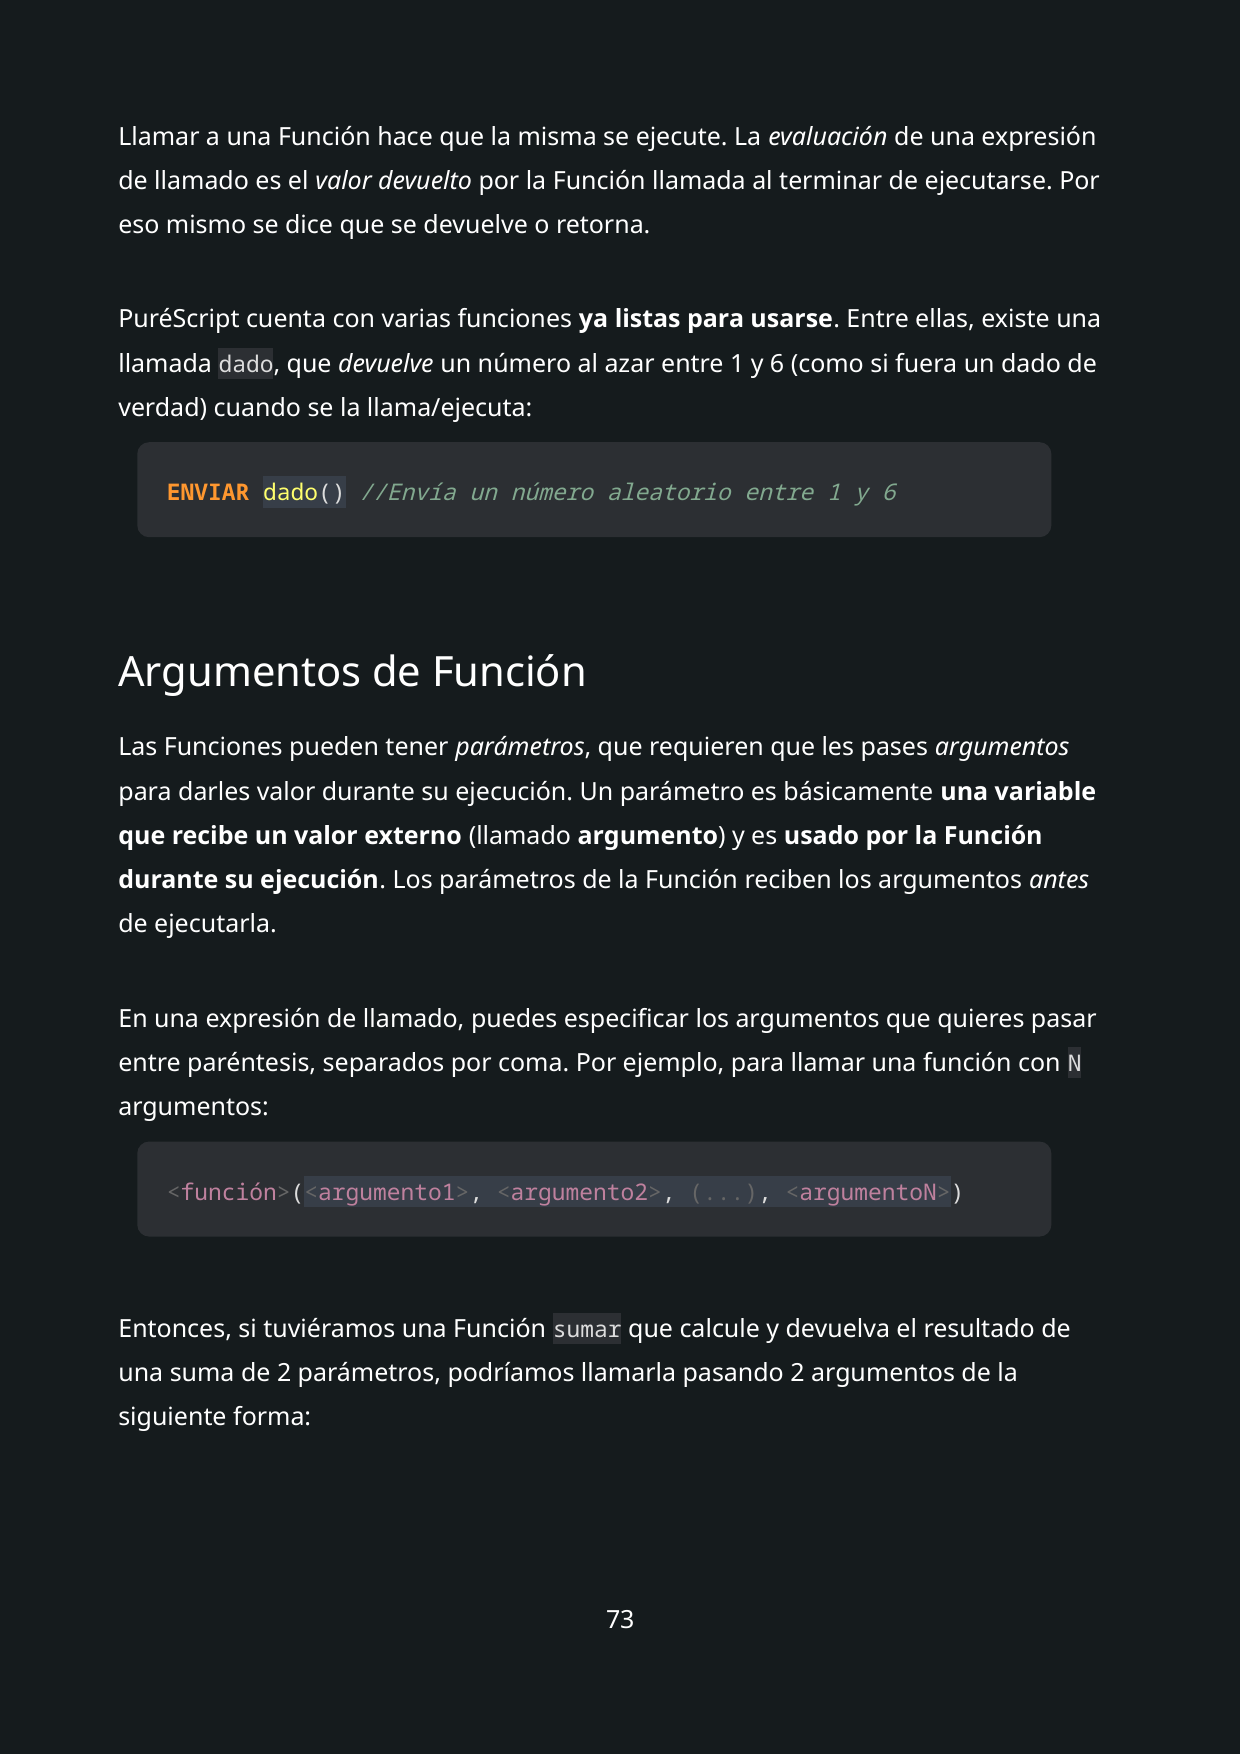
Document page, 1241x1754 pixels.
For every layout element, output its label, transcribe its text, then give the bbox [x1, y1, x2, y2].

text Llamar a una Función hace que la misma se ejecute. La evaluación de una expresión de llamado es el valor devuelto por la Función llamada al terminar de ejecutarse. Por eso mismo se dice que se devuelve o retorna. [118, 118, 1122, 241]
text En una expresión de llamado, puedes especificar los argumentos que quieres pasar entre paréntesis, separados por coma. Por ejemplo, para llamar una función con N argumentos: [118, 1001, 1122, 1123]
text Entonces, si tuviéramos una Función sumar que calcule y devuelva el resultado de una suma de 2 parámetros, podríamos llamarla pasando 2 argumentos de la siguiente forma: [118, 1310, 1122, 1433]
text Las Funciones pueden tener parámetros, que requieren que les pases argumentos para darles valor durante su ejecución. Un parámetro es básicamente una variable que recibe un valor externo (llamado argumento) y es usado por la Función durante su ejecución. Los parámetros de la Función reciben los argumentos antes de ejecutarla. [118, 729, 1122, 940]
text PuréScript cuenta con varias funciones ya listas para usarse. Entre ellas, existe una llamada dado, que devuelve un número al azar entre 1 y 6 (como si fuera un dado de verdad) cuando se la llama/ejecuta: [118, 301, 1122, 424]
subtitle Argumentos de Función [118, 642, 1122, 699]
